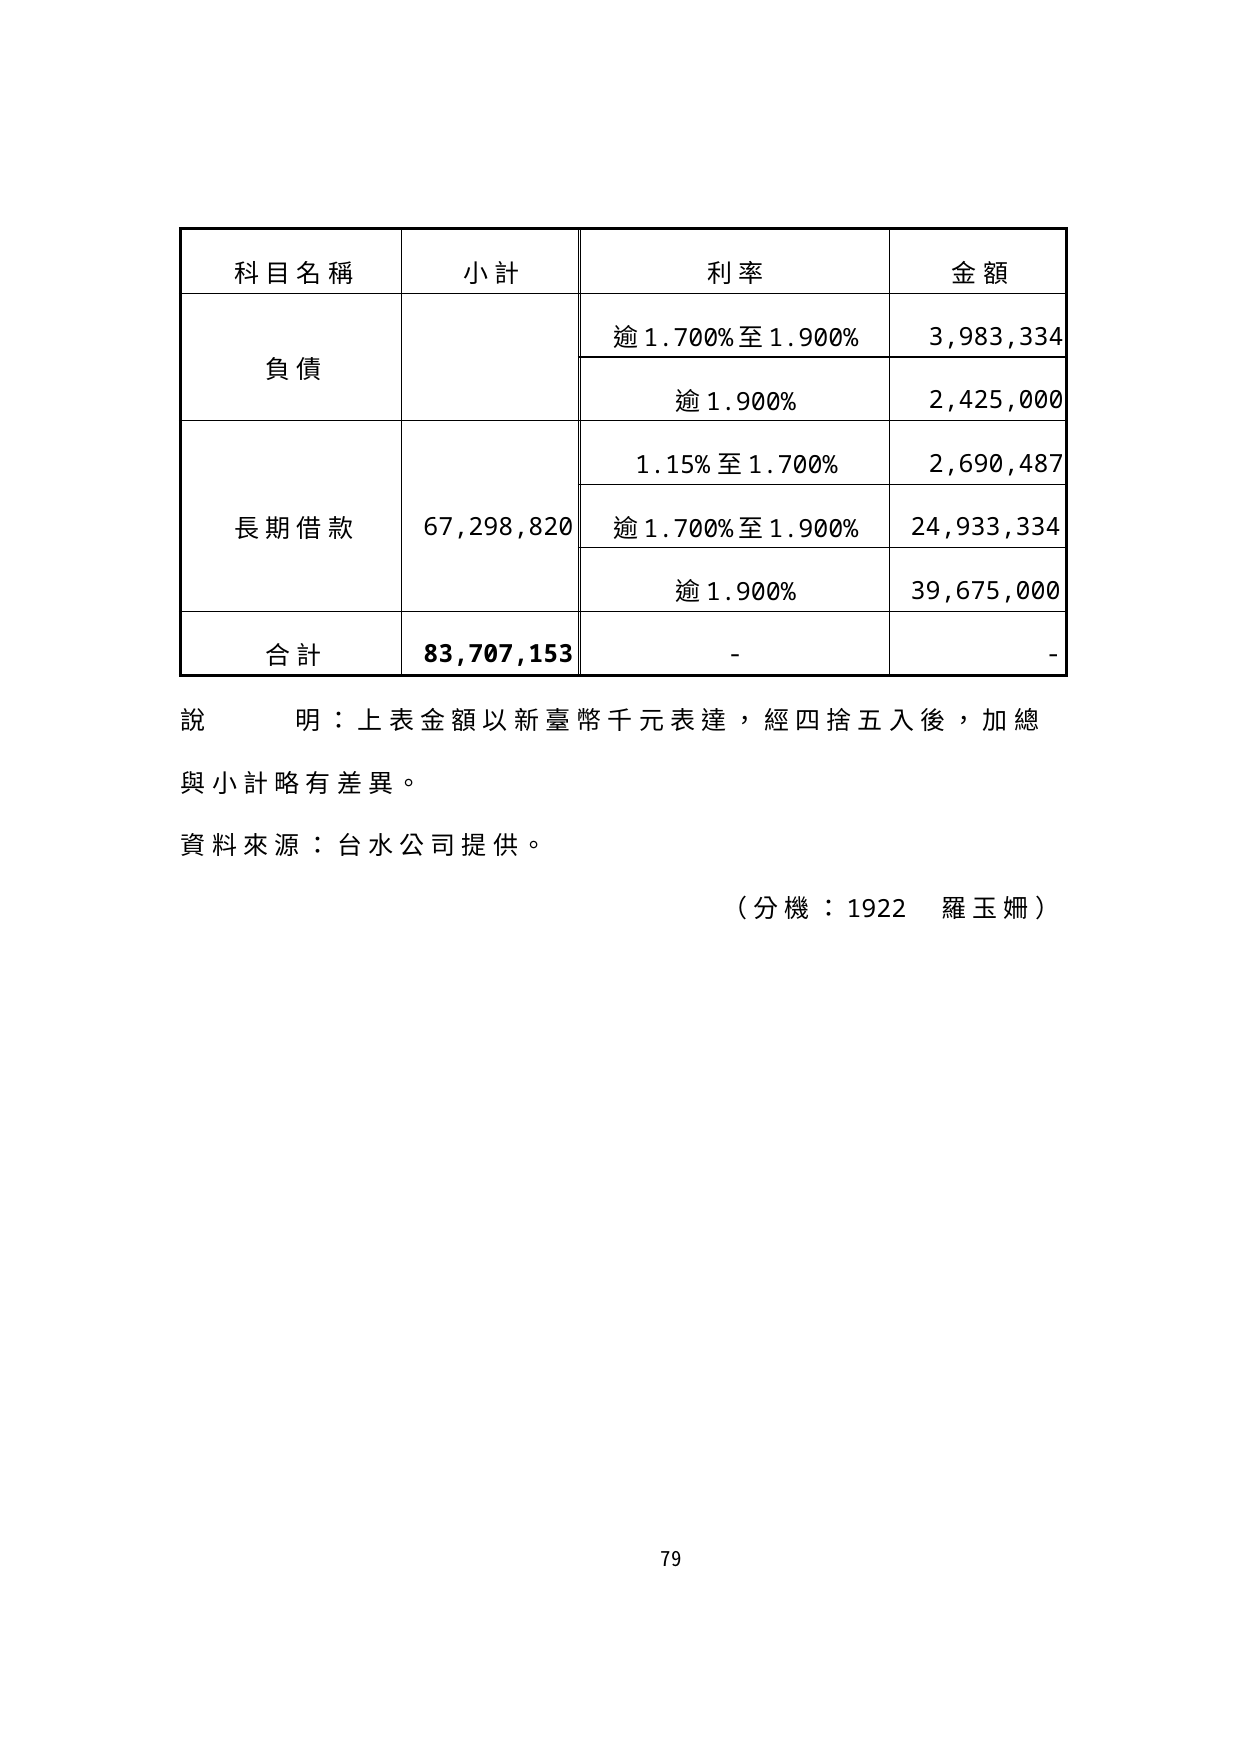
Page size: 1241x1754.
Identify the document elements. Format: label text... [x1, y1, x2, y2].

table_cell 1.15%至1.700% [581, 421, 889, 483]
table_cell 逾1.700%至1.900% [581, 485, 889, 547]
table_cell 67,298,820 [402, 421, 578, 611]
table_cell 長期借款 [182, 421, 401, 611]
table_cell 83,707,153 [402, 612, 578, 674]
text 資料來源：台水公司提供。 [177, 802, 1063, 865]
table_cell 39,675,000 [890, 548, 1065, 611]
table_cell 2,425,000 [890, 358, 1065, 420]
table_cell 2,690,487 [890, 421, 1065, 483]
table_cell 負債 [182, 294, 401, 420]
table_cell [402, 294, 578, 420]
table_header 科目名稱 [182, 230, 401, 293]
text 說 明：上表金額以新臺幣千元表達，經四捨五入後，加總與小計略有差異。 [177, 677, 1063, 802]
table_header 小計 [402, 230, 578, 293]
table_cell 逾1.900% [581, 548, 889, 611]
table_cell 合計 [182, 612, 401, 674]
table_header 金額 [890, 230, 1065, 293]
table_cell 逾1.900% [581, 358, 889, 420]
text （分機：1922 羅玉姍） [177, 865, 1063, 927]
table_cell 24,933,334 [890, 485, 1065, 547]
table_cell 3,983,334 [890, 294, 1065, 356]
table_header 利率 [581, 230, 889, 293]
table_cell - [890, 612, 1065, 674]
table_cell 逾1.700%至1.900% [581, 294, 889, 356]
table_cell - [581, 612, 889, 674]
